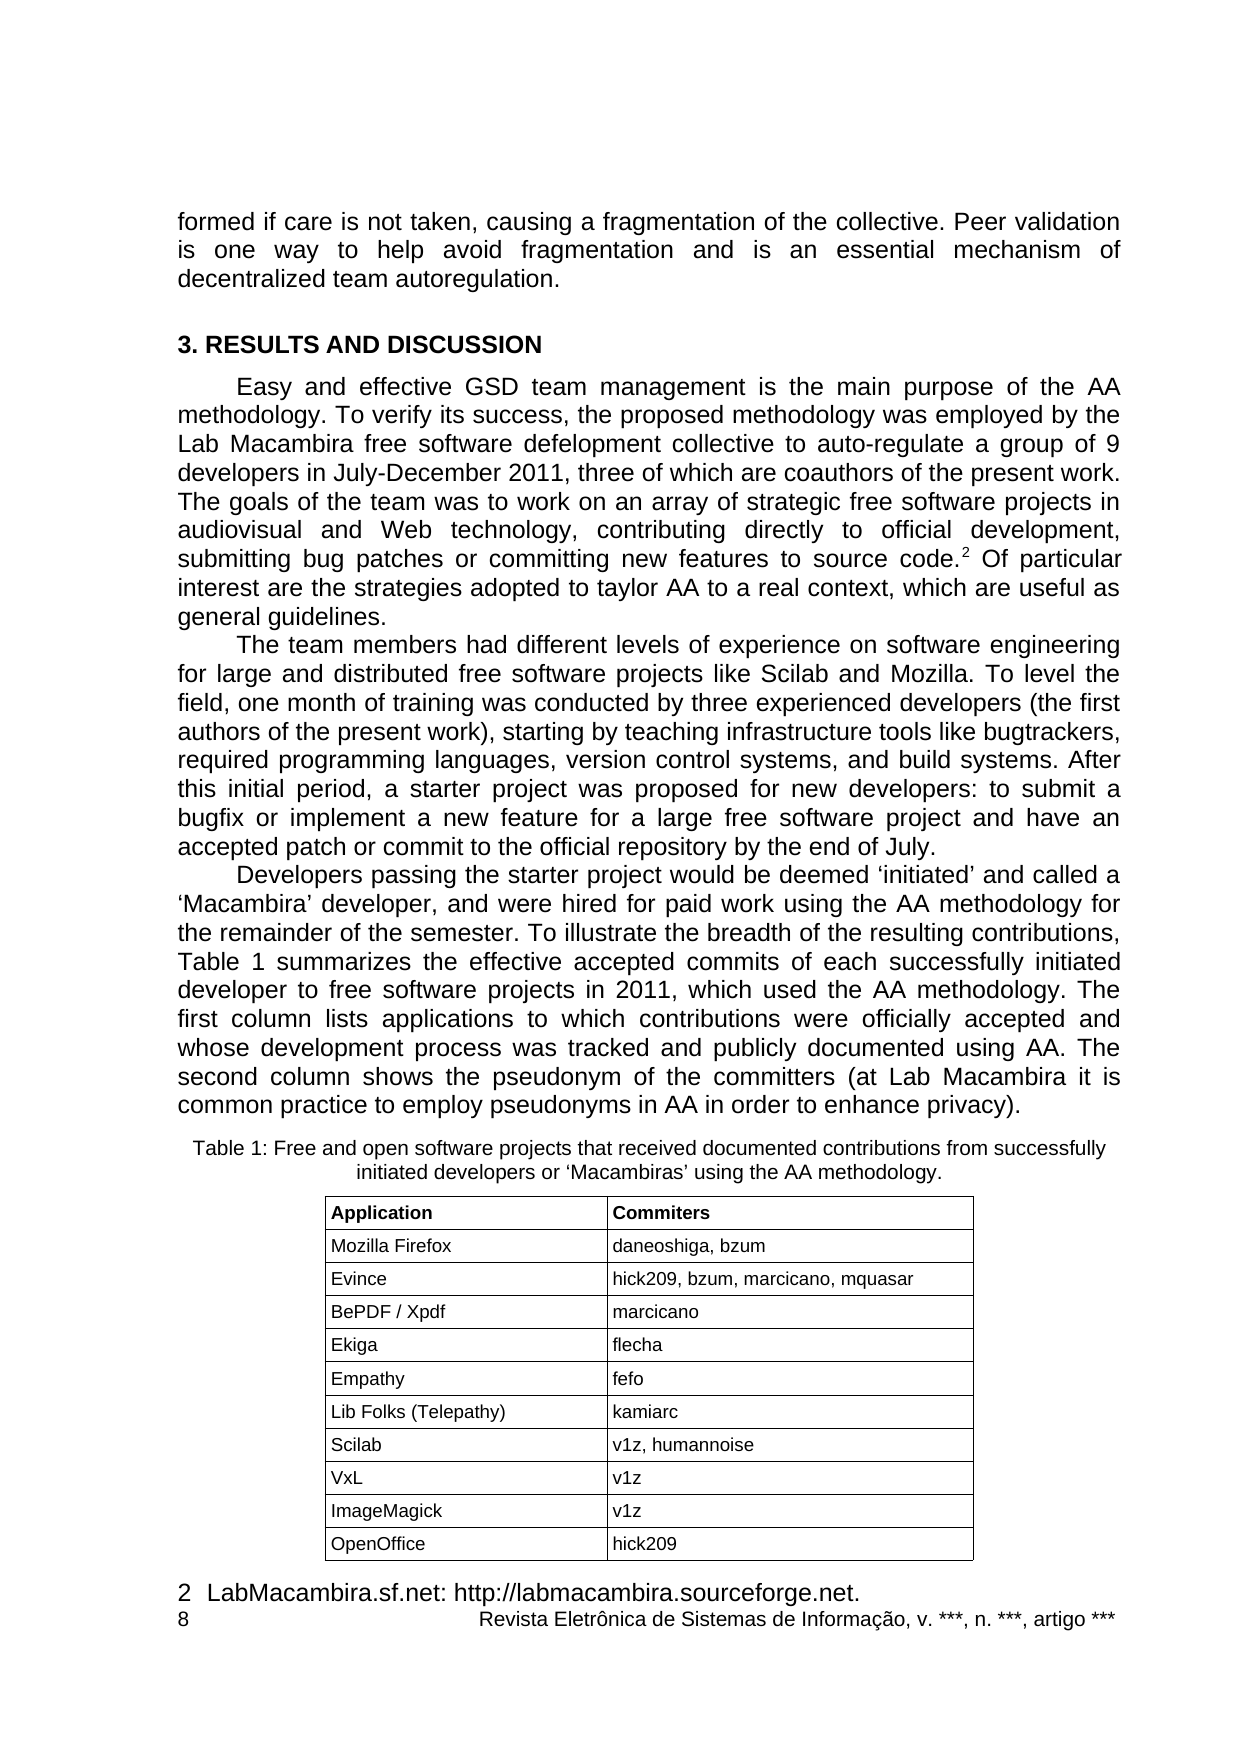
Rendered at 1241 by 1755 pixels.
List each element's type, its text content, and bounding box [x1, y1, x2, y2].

table_cell fefo [608, 1362, 973, 1394]
table_header Application [326, 1197, 607, 1229]
table_cell v1z [608, 1462, 973, 1494]
table_cell v1z, humannoise [608, 1429, 973, 1461]
table_cell marcicano [608, 1296, 973, 1328]
text formed if care is not taken, causing a fragmentation of the collective. Peer validation is one way to help avoid fragmentation and is an essential mechanism of decentralized team autoregulation. [177, 207, 1122, 293]
table_cell hick209, bzum, marcicano, mquasar [608, 1263, 973, 1295]
table_cell Mozilla Firefox [326, 1230, 607, 1262]
text Developers passing the starter project would be deemed ‘initiated’ and called a ‘Macambira’ developer, and were hired for paid work using the AA methodology for the remainder of the semester. To illustrate the breadth of the resulting contributions, Table 1 summarizes the effective accepted commits of each successfully initiated developer to free software projects in 2011, which used the AA methodology. The first column lists applications to which contributions were officially accepted and whose development process was tracked and publicly documented using AA. The second column shows the pseudonym of the committers (at Lab Macambira it is common practice to employ pseudonyms in AA in order to enhance privacy). [177, 860, 1122, 1119]
table_cell Empathy [326, 1362, 607, 1394]
table_cell flecha [608, 1329, 973, 1361]
subtitle 3. results and discussion [177, 330, 1122, 359]
table_cell hick209 [608, 1528, 973, 1560]
table_cell OpenOffice [326, 1528, 607, 1560]
text LabMacambira.sf.net: http://labmacambira.sourceforge.net. [177, 1578, 1122, 1607]
table_cell Scilab [326, 1429, 607, 1461]
table_cell kamiarc [608, 1396, 973, 1428]
table_header Commiters [608, 1197, 973, 1229]
table_cell VxL [326, 1462, 607, 1494]
text The team members had different levels of experience on software engineering for large and distributed free software projects like Scilab and Mozilla. To level the field, one month of training was conducted by three experienced developers (the first authors of the present work), starting by teaching infrastructure tools like bugtrackers, required programming languages, version control systems, and build systems. After this initial period, a starter project was proposed for new developers: to submit a bugfix or implement a new feature for a large free software project and have an accepted patch or commit to the official repository by the end of July. [177, 630, 1122, 860]
table_cell Evince [326, 1263, 607, 1295]
table_cell Ekiga [326, 1329, 607, 1361]
table_cell ImageMagick [326, 1495, 607, 1527]
table_cell daneoshiga, bzum [608, 1230, 973, 1262]
text Table 1: Free and open software projects that received documented contributions from successfully initiated developers or ‘Macambiras’ using the AA methodology. [177, 1136, 1122, 1184]
text Easy and effective GSD team management is the main purpose of the AA methodology. To verify its success, the proposed methodology was employed by the Lab Macambira free software defelopment collective to auto-regulate a group of 9 developers in July-December 2011, three of which are coauthors of the present work. The goals of the team was to work on an array of strategic free software projects in audiovisual and Web technology, contributing directly to official development, submitting bug patches or committing new features to source code. Of particular interest are the strategies adopted to taylor AA to a real context, which are useful as general guidelines. [177, 372, 1122, 630]
table_cell Lib Folks (Telepathy) [326, 1396, 607, 1428]
table_cell v1z [608, 1495, 973, 1527]
table_cell BePDF / Xpdf [326, 1296, 607, 1328]
